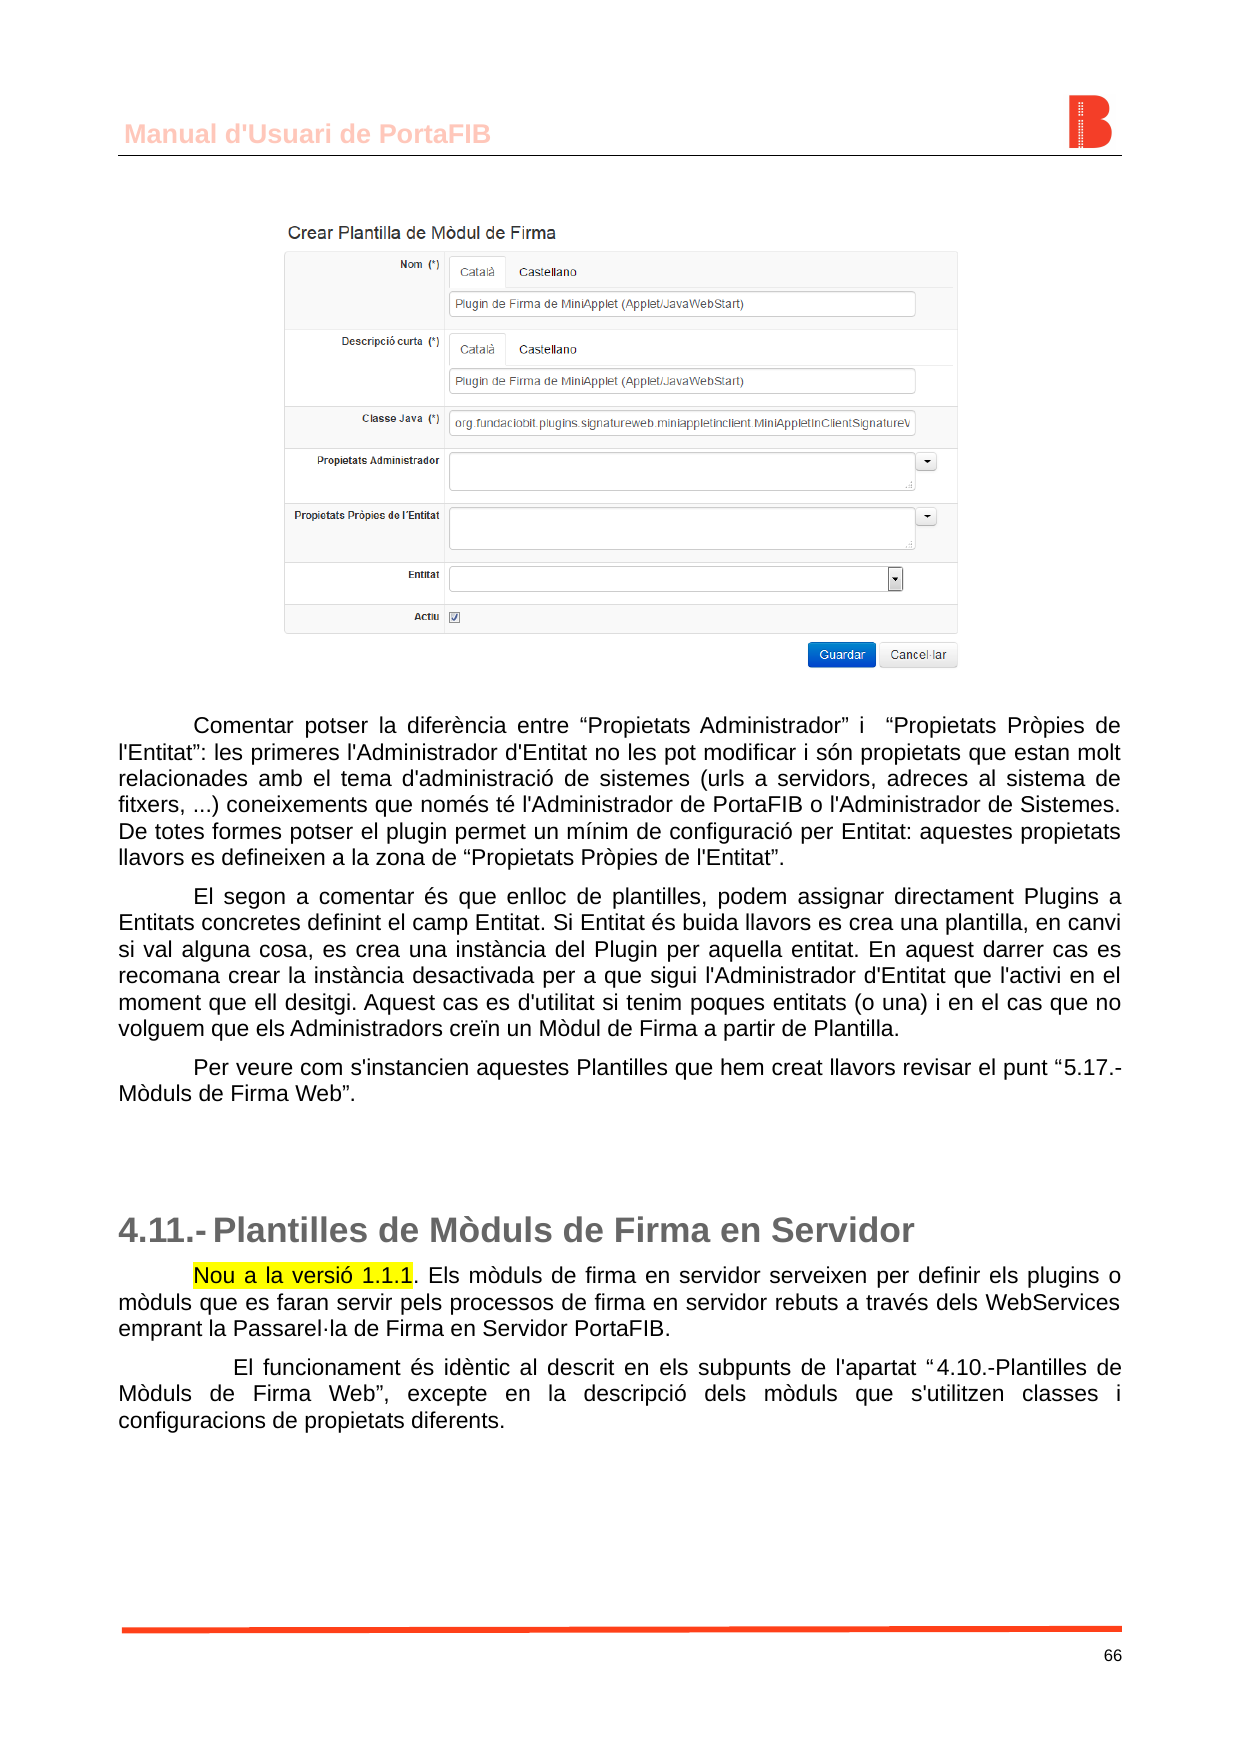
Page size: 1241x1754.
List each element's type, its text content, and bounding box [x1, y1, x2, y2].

text Per veure com s'instancien aquestes Plantilles que hem creat llavors revisar el punt “5.17.-Mòduls de Firma Web”. [118, 1054, 1122, 1106]
text Comentar potser la diferència entre “Propietats Administrador” i “Propietats Pròpies de l'Entitat”: les primeres l'Administrador d'Entitat no les pot modificar i són propietats que estan molt relacionades amb el tema d'administració de sistemes (urls a servidors, adreces al sistema de fitxers, ...) coneixements que només té l'Administrador de PortaFIB o l'Administrador de Sistemes. De totes formes potser el plugin permet un mínim de configuració per Entitat: aquestes propietats llavors es defineixen a la zona de “Propietats Pròpies de l'Entitat”. [118, 712, 1122, 871]
text El segon a comentar és que enlloc de plantilles, podem assignar directament Plugins a Entitats concretes definint el camp Entitat. Si Entitat és buida llavors es crea una plantilla, en canvi si val alguna cosa, es crea una instància del Plugin per aquella entitat. En aquest darrer cas es recomana crear la instància desactivada per a que sigui l'Administrador d'Entitat que l'activi en el moment que ell desitgi. Aquest cas es d'utilitat si tenim poques entitats (o una) i en el cas que no volguem que els Administradors creïn un Mòdul de Firma a partir de Plantilla. [118, 883, 1122, 1041]
picture [277, 215, 964, 674]
subtitle Plantilles de Mòduls de Firma en Servidor [118, 1209, 1122, 1250]
text El funcionament és idèntic al descrit en els subpunts de l'apartat “4.10.-Plantilles de Mòduls de Firma Web”, excepte en la descripció dels mòduls que s'utilitzen classes i configuracions de propietats diferents. [118, 1354, 1122, 1433]
picture [1063, 94, 1117, 150]
text Nou a la versió 1.1.1. Els mòduls de firma en servidor serveixen per definir els plugins o mòduls que es faran servir pels processos de firma en servidor rebuts a través dels WebServices emprant la Passarel·la de Firma en Servidor PortaFIB. [118, 1262, 1122, 1341]
